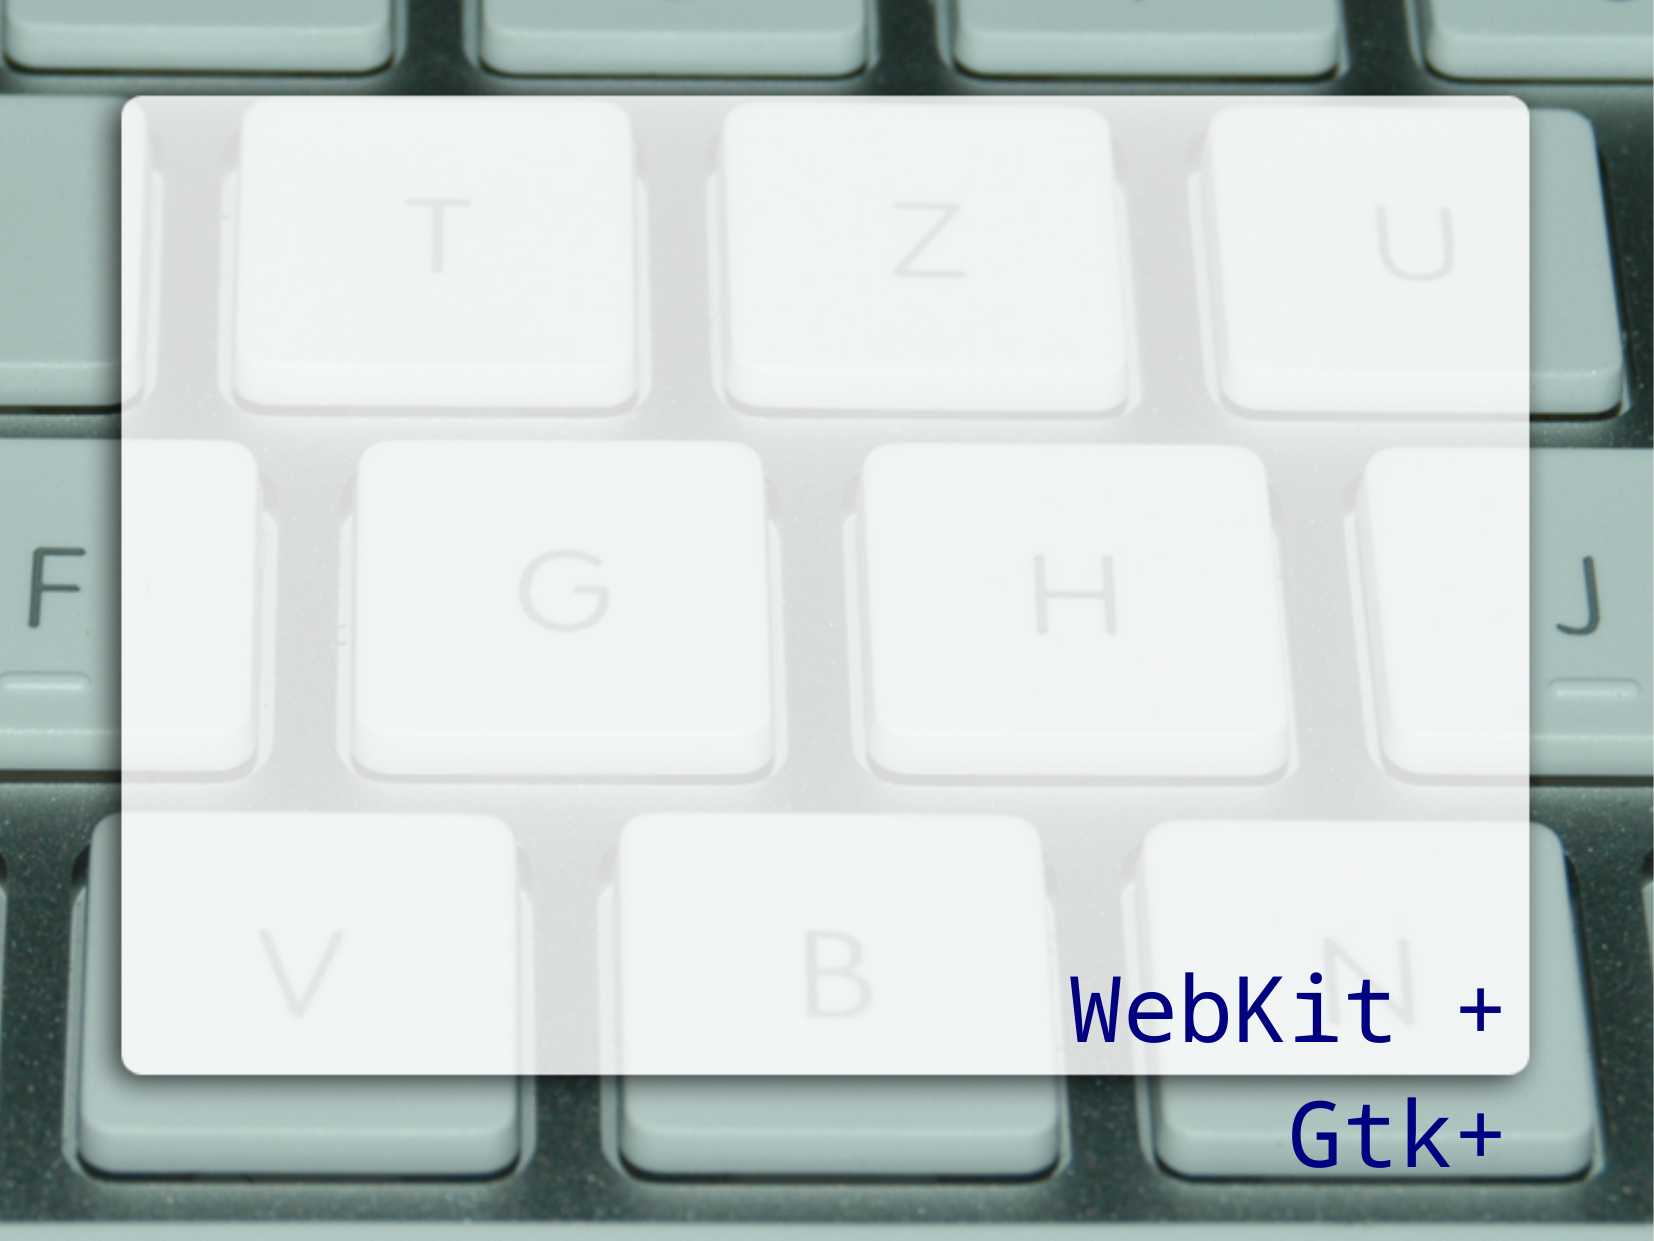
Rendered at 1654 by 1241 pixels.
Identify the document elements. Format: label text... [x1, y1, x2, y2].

text_box WebKit + Gtk+ [826, 937, 1524, 1075]
picture [0, 0, 1654, 1241]
